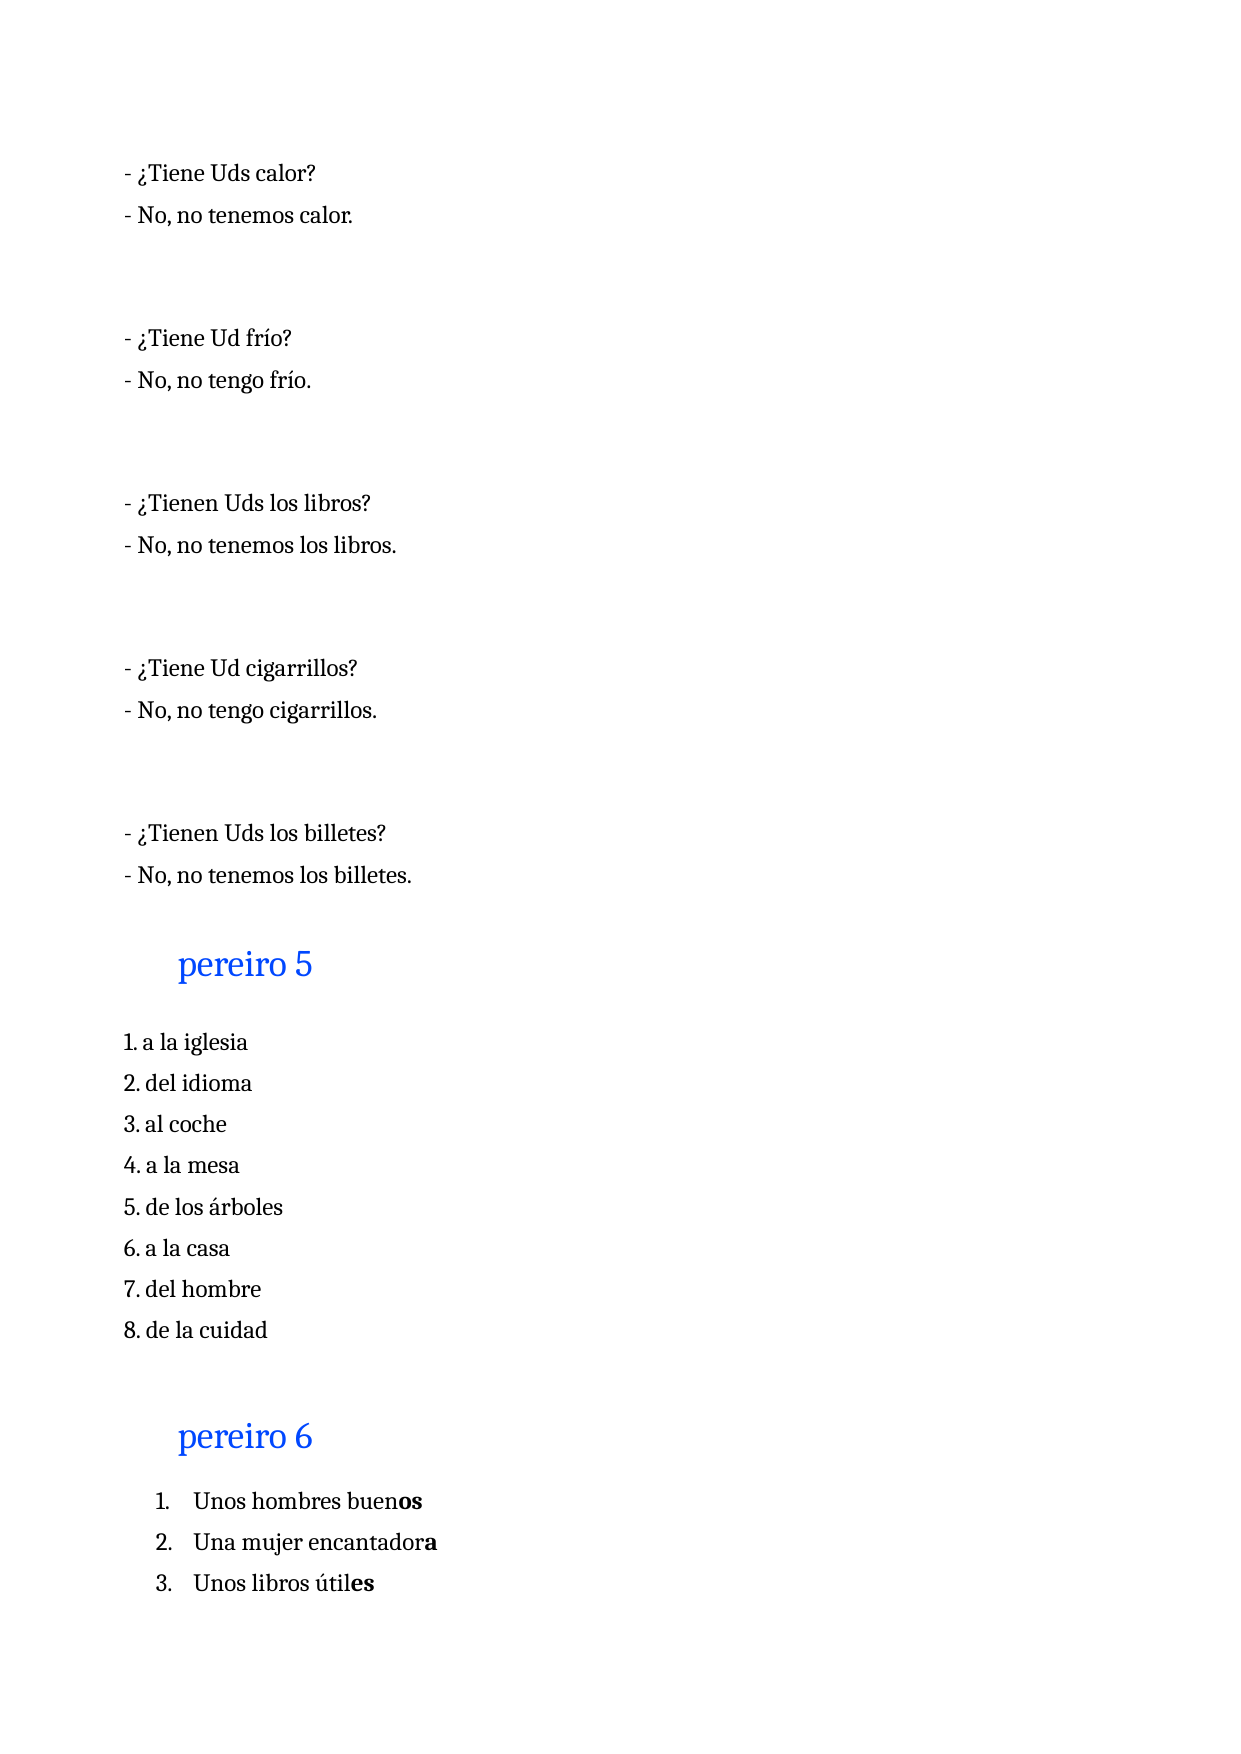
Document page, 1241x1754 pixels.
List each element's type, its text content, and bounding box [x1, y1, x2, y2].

list Unos libros útiles [156, 1569, 1122, 1598]
text - No, no tenemos calor. [118, 201, 1122, 229]
text - ¿Tienen Uds los billetes? [118, 819, 1122, 848]
list Una mujer encantadora [156, 1528, 1122, 1557]
text pereiro 6 [177, 1415, 1122, 1458]
text 7. del hombre [118, 1275, 1122, 1304]
text pereiro 5 [177, 943, 1122, 986]
text 1. a la iglesia [118, 1027, 1122, 1056]
text - ¿Tienen Uds los libros? [118, 489, 1122, 518]
text 8. de la cuidad [118, 1316, 1122, 1345]
text - No, no tengo cigarrillos. [118, 696, 1122, 724]
text 3. al coche [118, 1110, 1122, 1139]
text 2. del idioma [118, 1069, 1122, 1097]
list Unos hombres buenos [156, 1487, 1122, 1516]
text 6. a la casa [118, 1234, 1122, 1262]
text - No, no tengo frío. [118, 366, 1122, 394]
text 4. a la mesa [118, 1151, 1122, 1180]
text - No, no tenemos los libros. [118, 531, 1122, 559]
text - ¿Tiene Ud cigarrillos? [118, 654, 1122, 683]
text - ¿Tiene Uds calor? [118, 159, 1122, 188]
text - No, no tenemos los billetes. [118, 861, 1122, 889]
text - ¿Tiene Ud frío? [118, 324, 1122, 353]
text 5. de los árboles [118, 1192, 1122, 1221]
